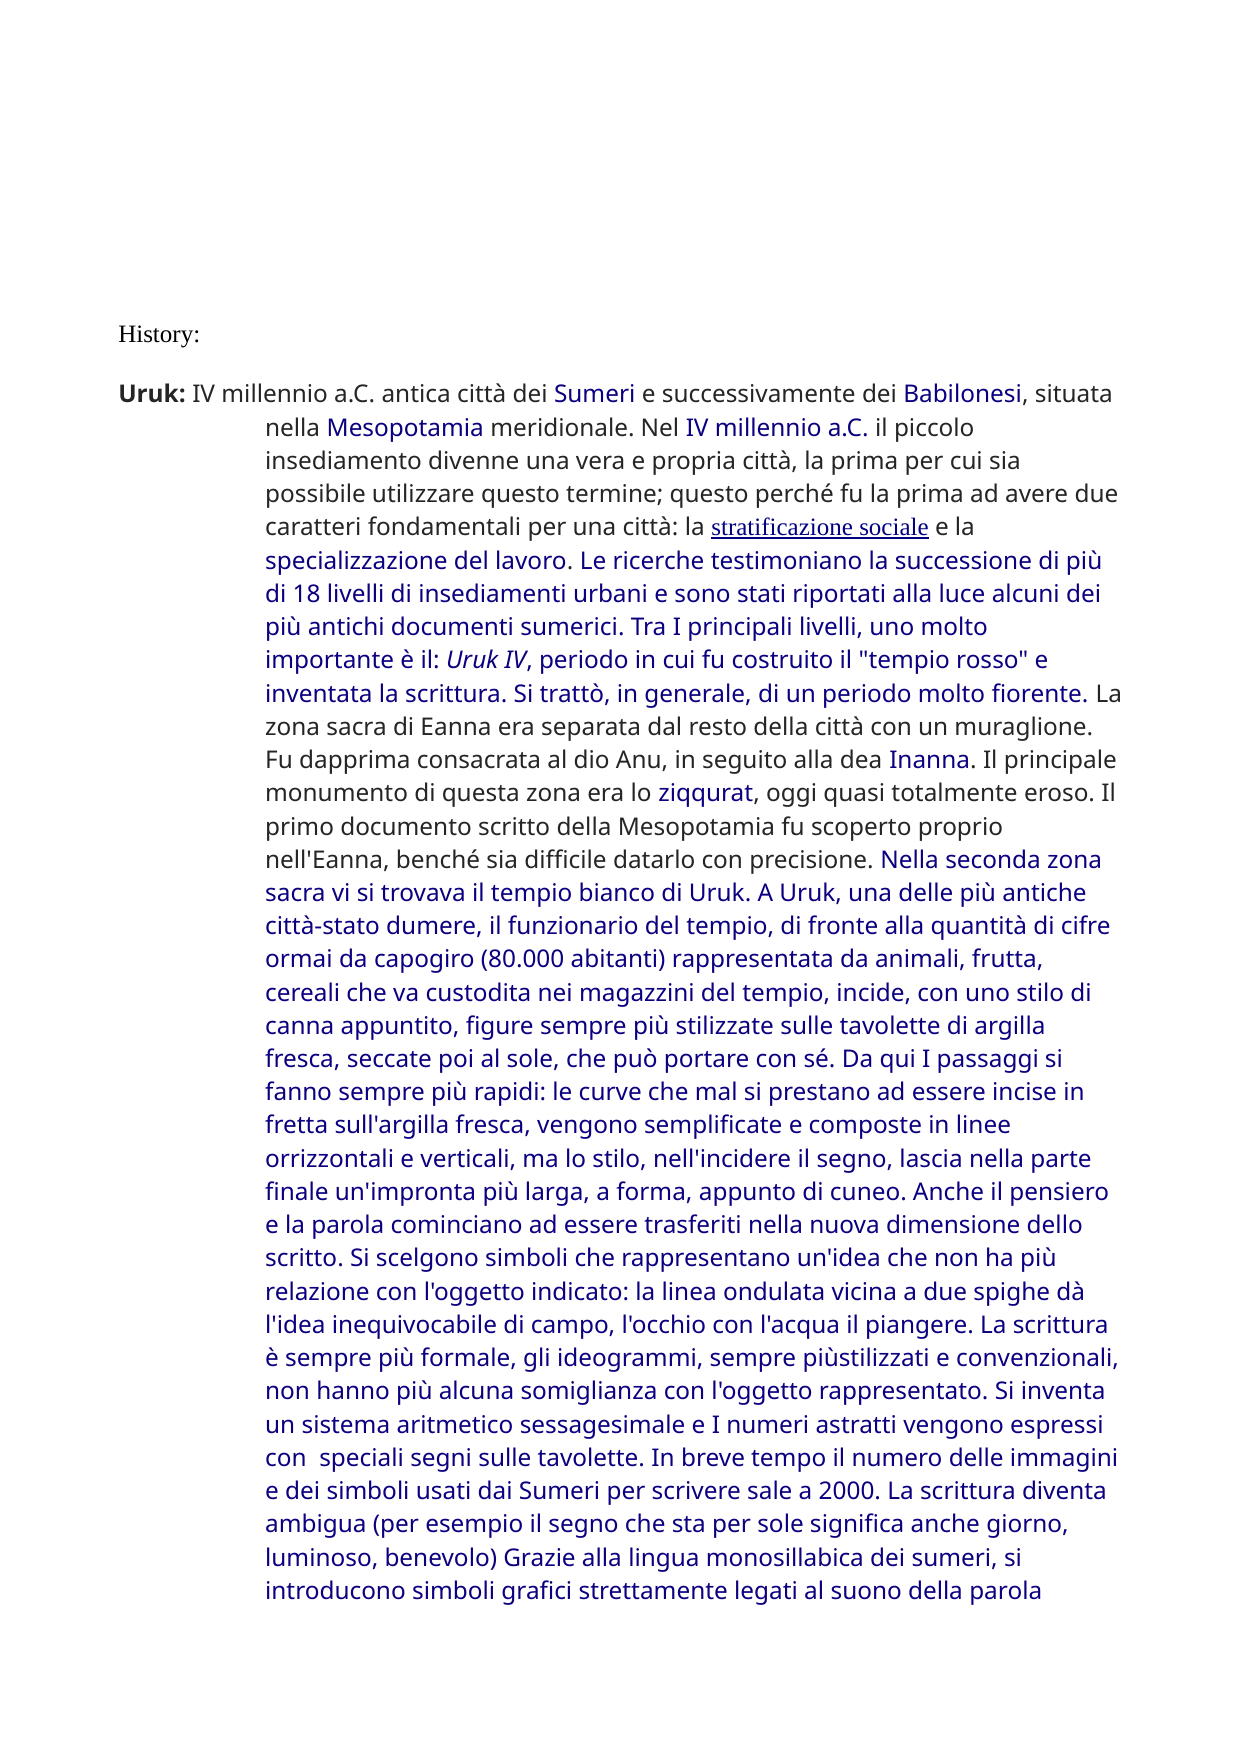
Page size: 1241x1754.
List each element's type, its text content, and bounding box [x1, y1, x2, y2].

text Uruk: IV millennio a.C. antica città dei Sumeri e successivamente dei Babilonesi, situata nella Mesopotamia meridionale. Nel IV millennio a.C. il piccolo insediamento divenne una vera e propria città, la prima per cui sia possibile utilizzare questo termine; questo perché fu la prima ad avere due caratteri fondamentali per una città: la stratificazione sociale e la specializzazione del lavoro. Le ricerche testimoniano la successione di più di 18 livelli di insediamenti urbani e sono stati riportati alla luce alcuni dei più antichi documenti sumerici. Tra I principali livelli, uno molto importante è il: Uruk IV, periodo in cui fu costruito il "tempio rosso" e inventata la scrittura. Si trattò, in generale, di un periodo molto fiorente. La zona sacra di Eanna era separata dal resto della città con un muraglione. Fu dapprima consacrata al dio Anu, in seguito alla dea Inanna. Il principale monumento di questa zona era lo ziqqurat, oggi quasi totalmente eroso. Il primo documento scritto della Mesopotamia fu scoperto proprio nell'Eanna, benché sia difficile datarlo con precisione. Nella seconda zona sacra vi si trovava il tempio bianco di Uruk. A Uruk, una delle più antiche città-stato dumere, il funzionario del tempio, di fronte alla quantità di cifre ormai da capogiro (80.000 abitanti) rappresentata da animali, frutta, cereali che va custodita nei magazzini del tempio, incide, con uno stilo di canna appuntito, figure sempre più stilizzate sulle tavolette di argilla fresca, seccate poi al sole, che può portare con sé. Da qui I passaggi si fanno sempre più rapidi: le curve che mal si prestano ad essere incise in fretta sull'argilla fresca, vengono semplificate e composte in linee orrizzontali e verticali, ma lo stilo, nell'incidere il segno, lascia nella parte finale un'impronta più larga, a forma, appunto di cuneo. Anche il pensiero e la parola cominciano ad essere trasferiti nella nuova dimensione dello scritto. Si scelgono simboli che rappresentano un'idea che non ha più relazione con l'oggetto indicato: la linea ondulata vicina a due spighe dà l'idea inequivocabile di campo, l'occhio con l'acqua il piangere. La scrittura è sempre più formale, gli ideogrammi, sempre piùstilizzati e convenzionali, non hanno più alcuna somiglianza con l'oggetto rappresentato. Si inventa un sistema aritmetico sessagesimale e I numeri astratti vengono espressi con speciali segni sulle tavolette. In breve tempo il numero delle immagini e dei simboli usati dai Sumeri per scrivere sale a 2000. La scrittura diventa ambigua (per esempio il segno che sta per sole significa anche giorno, luminoso, benevolo) Grazie alla lingua monosillabica dei sumeri, si introducono simboli grafici strettamente legati al suono della parola [118, 377, 1122, 1606]
text History: [118, 319, 1122, 348]
